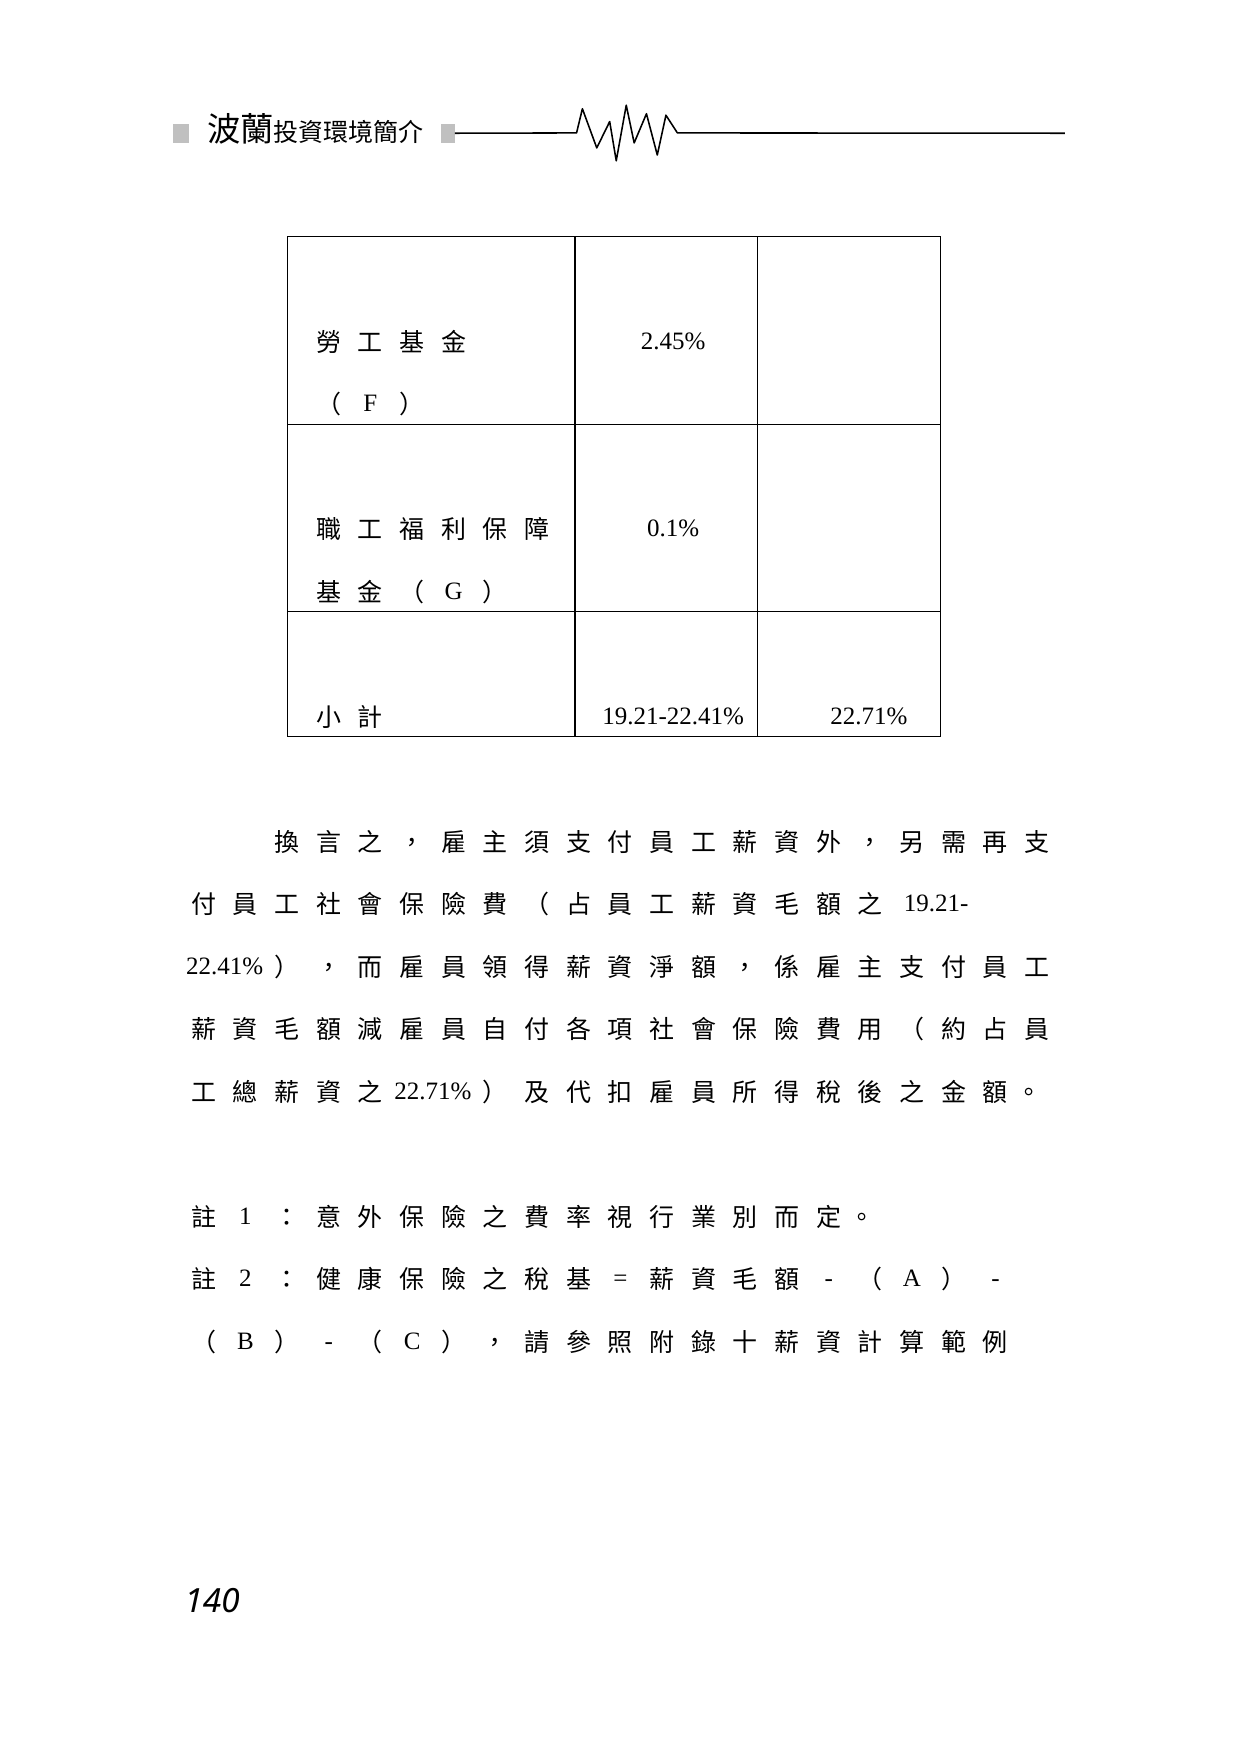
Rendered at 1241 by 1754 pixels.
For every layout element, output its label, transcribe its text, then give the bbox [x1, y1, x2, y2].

table_cell 19.21-22.41% [576, 612, 757, 736]
table_cell [758, 237, 940, 424]
table_cell 勞工基金（F） [288, 237, 574, 424]
table_cell 22.71% [758, 612, 940, 736]
table_cell 職工福利保障基金（G） [288, 425, 574, 611]
table_cell [758, 425, 940, 611]
table_cell 小計 [288, 612, 574, 736]
table_cell 0.1% [576, 425, 757, 611]
text 換言之，雇主須支付員工薪資外，另需再支付員工社會保險費（占員工薪資毛額之19.21-22.41%），而雇員領得薪資淨額，係雇主支付員工薪資毛額減雇員自付各項社會保險費用（約占員工總薪資之22.71%）及代扣雇員所得稅後之金額。 [183, 799, 1058, 1111]
text 註2：健康保險之稅基=薪資毛額-（A）-（B）-（C），請參照附錄十薪資計算範例 [183, 1236, 1058, 1361]
table_cell 2.45% [576, 237, 757, 424]
text 註1：意外保險之費率視行業別而定。 [183, 1174, 1058, 1236]
